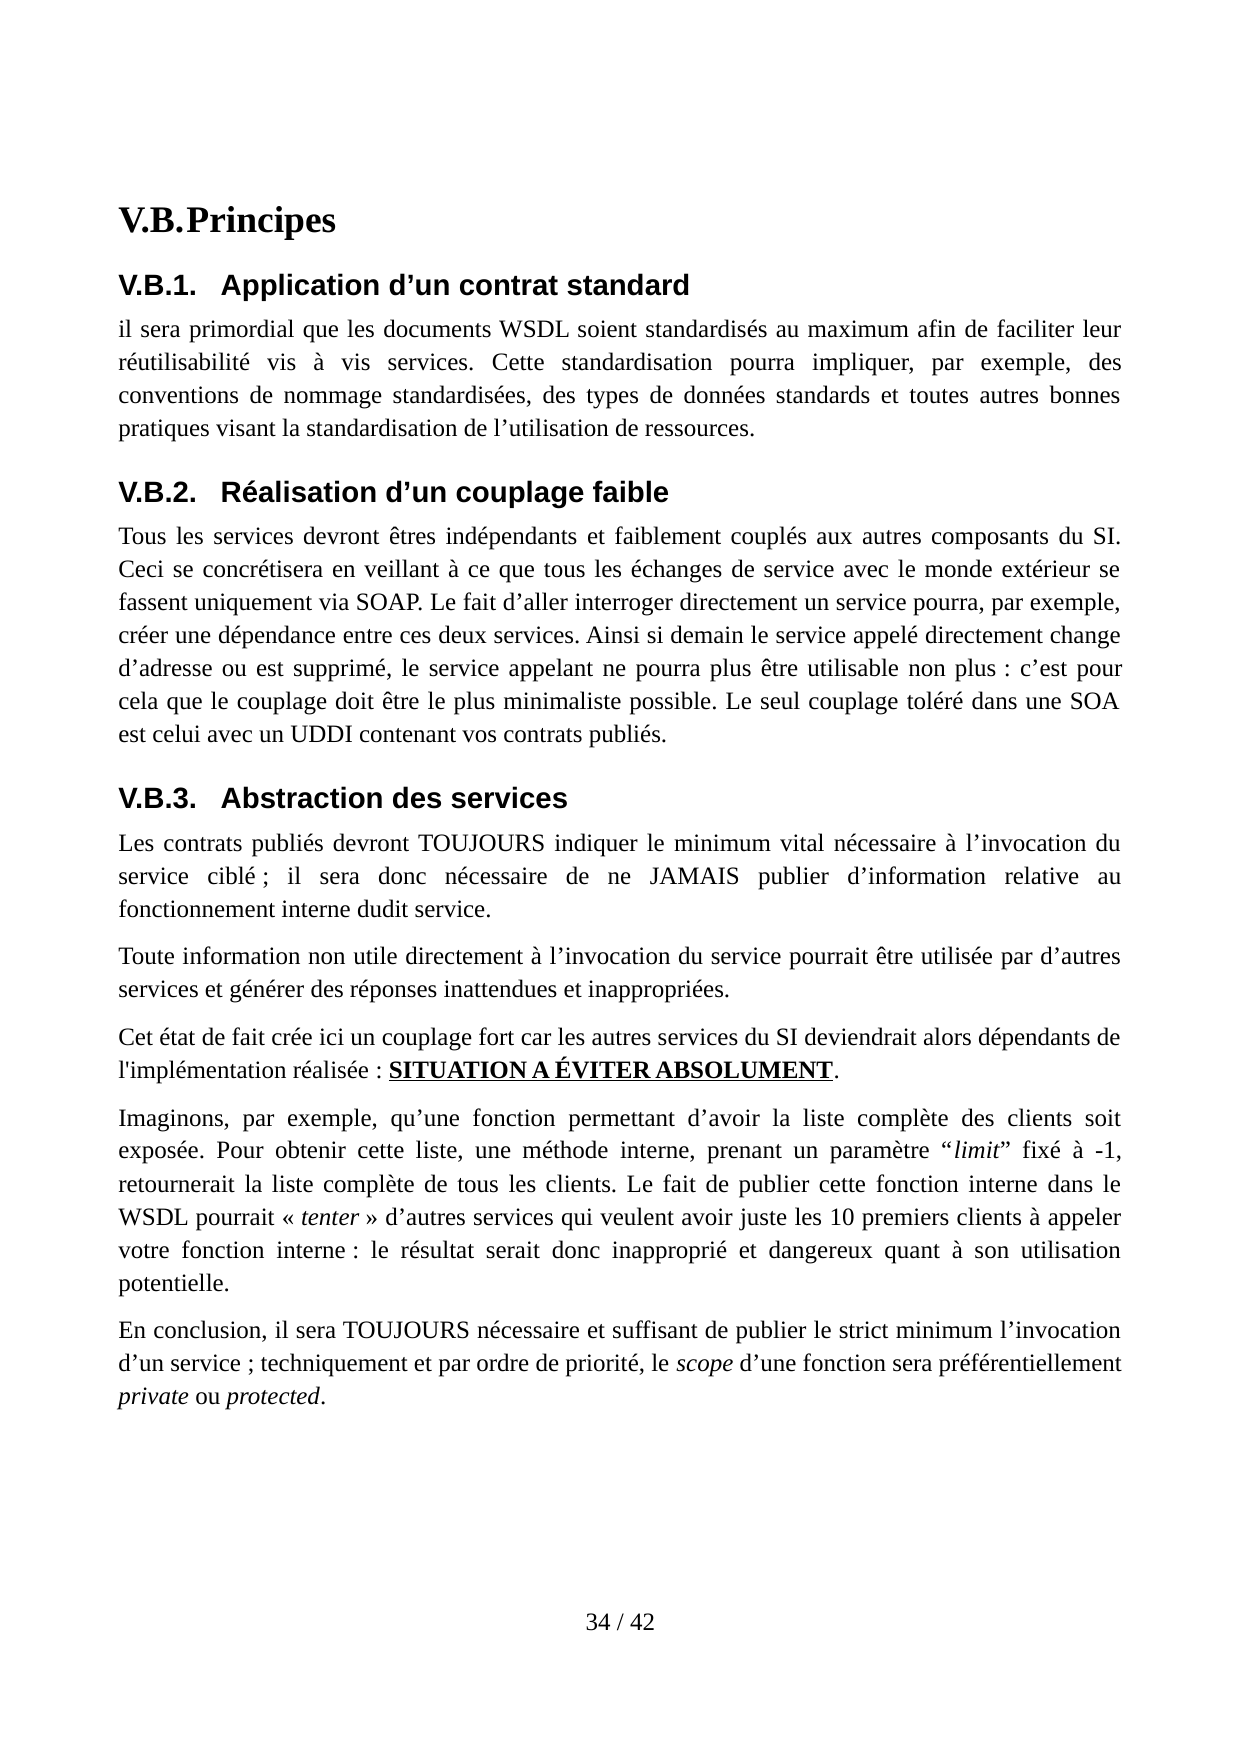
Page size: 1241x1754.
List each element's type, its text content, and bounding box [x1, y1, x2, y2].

subtitle Abstraction des services [118, 781, 1122, 815]
text Les contrats publiés devront TOUJOURS indiquer le minimum vital nécessaire à l’invocation du service ciblé ; il sera donc nécessaire de ne JAMAIS publier d’information relative au fonctionnement interne dudit service. [118, 828, 1122, 922]
subtitle Réalisation d’un couplage faible [118, 475, 1122, 509]
text Imaginons, par exemple, qu’une fonction permettant d’avoir la liste complète des clients soit exposée. Pour obtenir cette liste, une méthode interne, prenant un paramètre “limit” fixé à -1, retournerait la liste complète de tous les clients. Le fait de publier cette fonction interne dans le WSDL pourrait « tenter » d’autres services qui veulent avoir juste les 10 premiers clients à appeler votre fonction interne : le résultat serait donc inapproprié et dangereux quant à son utilisation potentielle. [118, 1103, 1122, 1296]
text En conclusion, il sera TOUJOURS nécessaire et suffisant de publier le strict minimum l’invocation d’un service ; techniquement et par ordre de priorité, le scope d’une fonction sera préférentiellement private ou protected. [118, 1315, 1122, 1410]
text Cet état de fait crée ici un couplage fort car les autres services du SI deviendrait alors dépendants de l'implémentation réalisée : SITUATION A ÉVITER ABSOLUMENT. [118, 1022, 1122, 1084]
subtitle Application d’un contrat standard [118, 267, 1122, 301]
text il sera primordial que les documents WSDL soient standardisés au maximum afin de faciliter leur réutilisabilité vis à vis services. Cette standardisation pourra impliquer, par exemple, des conventions de nommage standardisées, des types de données standards et toutes autres bonnes pratiques visant la standardisation de l’utilisation de ressources. [118, 314, 1122, 441]
text Toute information non utile directement à l’invocation du service pourrait être utilisée par d’autres services et générer des réponses inattendues et inappropriées. [118, 941, 1122, 1003]
subtitle Principes [118, 197, 1122, 240]
text Tous les services devront êtres indépendants et faiblement couplés aux autres composants du SI. Ceci se concrétisera en veillant à ce que tous les échanges de service avec le monde extérieur se fassent uniquement via SOAP. Le fait d’aller interroger directement un service pourra, par exemple, créer une dépendance entre ces deux services. Ainsi si demain le service appelé directement change d’adresse ou est supprimé, le service appelant ne pourra plus être utilisable non plus : c’est pour cela que le couplage doit être le plus minimaliste possible. Le seul couplage toléré dans une SOA est celui avec un UDDI contenant vos contrats publiés. [118, 521, 1122, 748]
